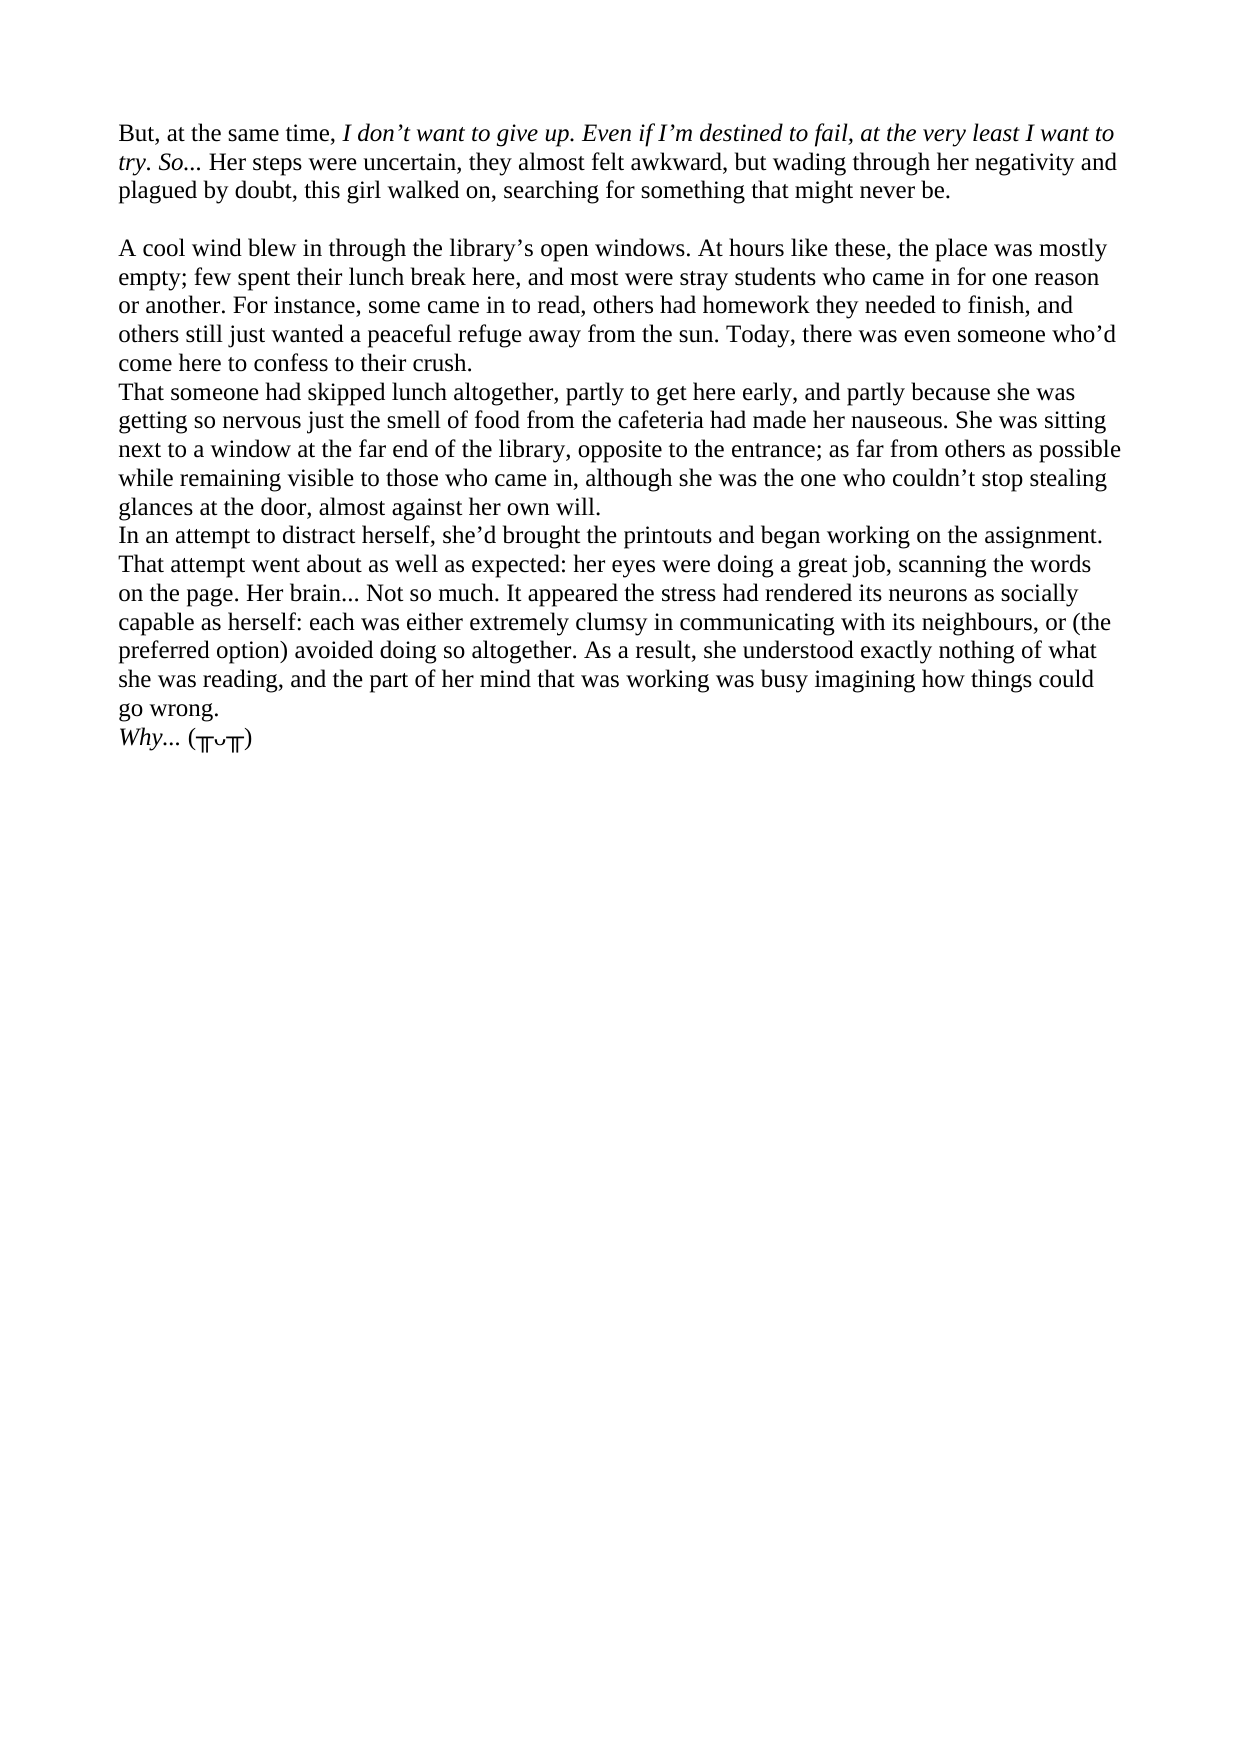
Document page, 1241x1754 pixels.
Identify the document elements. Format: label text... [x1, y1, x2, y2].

text In an attempt to distract herself, she’d brought the printouts and began working on the assignment. That attempt went about as well as expected: her eyes were doing a great job, scanning the words on the page. Her brain... Not so much. It appeared the stress had rendered its neurons as socially capable as herself: each was either extremely clumsy in communicating with its neighbours, or (the preferred option) avoided doing so altogether. As a result, she understood exactly nothing of what she was reading, and the part of her mind that was working was busy imagining how things could go wrong. [118, 521, 1122, 722]
text A cool wind blew in through the library’s open windows. At hours like these, the place was mostly empty; few spent their lunch break here, and most were stray students who came in for one reason or another. For instance, some came in to read, others had homework they needed to finish, and others still just wanted a peaceful refuge away from the sun. Today, there was even someone who’d come here to confess to their crush. [118, 233, 1122, 377]
text Why... (╥ᴗ╥) [118, 722, 1122, 751]
text But, at the same time, I don’t want to give up. Even if I’m destined to fail, at the very least I want to try. So... Her steps were uncertain, they almost felt awkward, but wading through her negativity and plagued by doubt, this girl walked on, searching for something that might never be. [118, 118, 1122, 204]
text That someone had skipped lunch altogether, partly to get here early, and partly because she was getting so nervous just the smell of food from the cafeteria had made her nauseous. She was sitting next to a window at the far end of the library, opposite to the entrance; as far from others as possible while remaining visible to those who came in, although she was the one who couldn’t stop stealing glances at the door, almost against her own will. [118, 377, 1122, 521]
